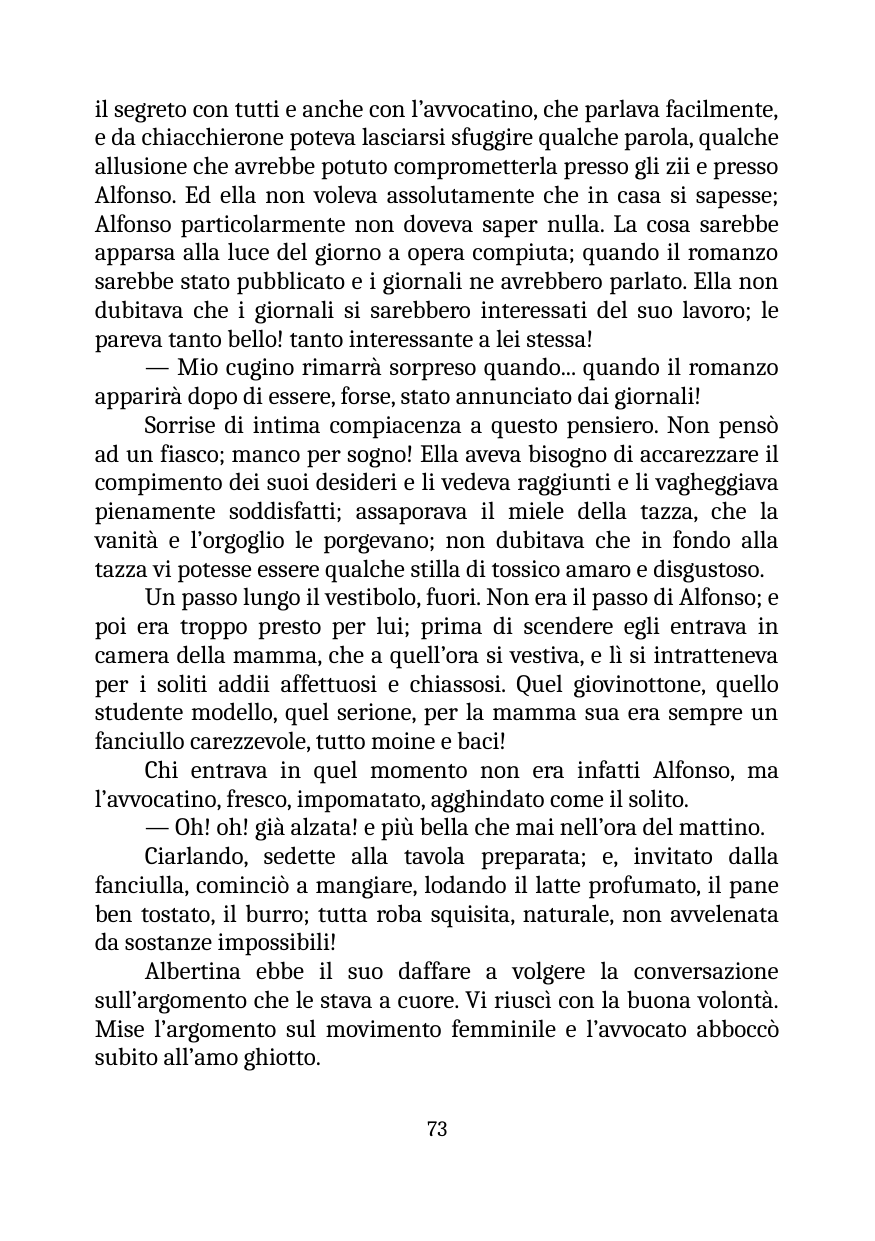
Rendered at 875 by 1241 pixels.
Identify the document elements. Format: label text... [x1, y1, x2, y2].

text Ciarlando, sedette alla tavola preparata; e, invitato dalla fanciulla, cominciò a mangiare, lodando il latte profumato, il pane ben tostato, il burro; tutta roba squisita, naturale, non avvelenata da sostanze impossibili! [94, 842, 779, 957]
text — Oh! oh! già alzata! e più bella che mai nell’ora del mattino. [94, 813, 779, 842]
text — Mio cugino rimarrà sorpreso quando... quando il romanzo apparirà dopo di essere, forse, stato annunciato dai giornali! [94, 353, 779, 411]
text Sorrise di intima compiacenza a questo pensiero. Non pensò ad un fiasco; manco per sogno! Ella aveva bisogno di accarezzare il compimento dei suoi desideri e li vedeva raggiunti e li vagheggiava pienamente soddisfatti; assaporava il miele della tazza, che la vanità e l’orgoglio le porgevano; non dubitava che in fondo alla tazza vi potesse essere qualche stilla di tossico amaro e disgustoso. [94, 411, 779, 583]
text il segreto con tutti e anche con l’avvocatino, che parlava facilmente, e da chiacchierone poteva lasciarsi sfuggire qualche parola, qualche allusione che avrebbe potuto comprometterla presso gli zii e presso Alfonso. Ed ella non voleva assolutamente che in casa si sapesse; Alfonso particolarmente non doveva saper nulla. La cosa sarebbe apparsa alla luce del giorno a opera compiuta; quando il romanzo sarebbe stato pubblicato e i giornali ne avrebbero parlato. Ella non dubitava che i giornali si sarebbero interessati del suo lavoro; le pareva tanto bello! tanto interessante a lei stessa! [94, 94, 779, 353]
text Chi entrava in quel momento non era infatti Alfonso, ma l’avvocatino, fresco, impomatato, agghindato come il solito. [94, 756, 779, 813]
text Albertina ebbe il suo daffare a volgere la conversazione sull’argomento che le stava a cuore. Vi riuscì con la buona volontà. Mise l’argomento sul movimento femminile e l’avvocato abboccò subito all’amo ghiotto. [94, 957, 779, 1072]
text Un passo lungo il vestibolo, fuori. Non era il passo di Alfonso; e poi era troppo presto per lui; prima di scendere egli entrava in camera della mamma, che a quell’ora si vestiva, e lì si intratteneva per i soliti addii affettuosi e chiassosi. Quel giovinottone, quello studente modello, quel serione, per la mamma sua era sempre un fanciullo carezzevole, tutto moine e baci! [94, 583, 779, 756]
